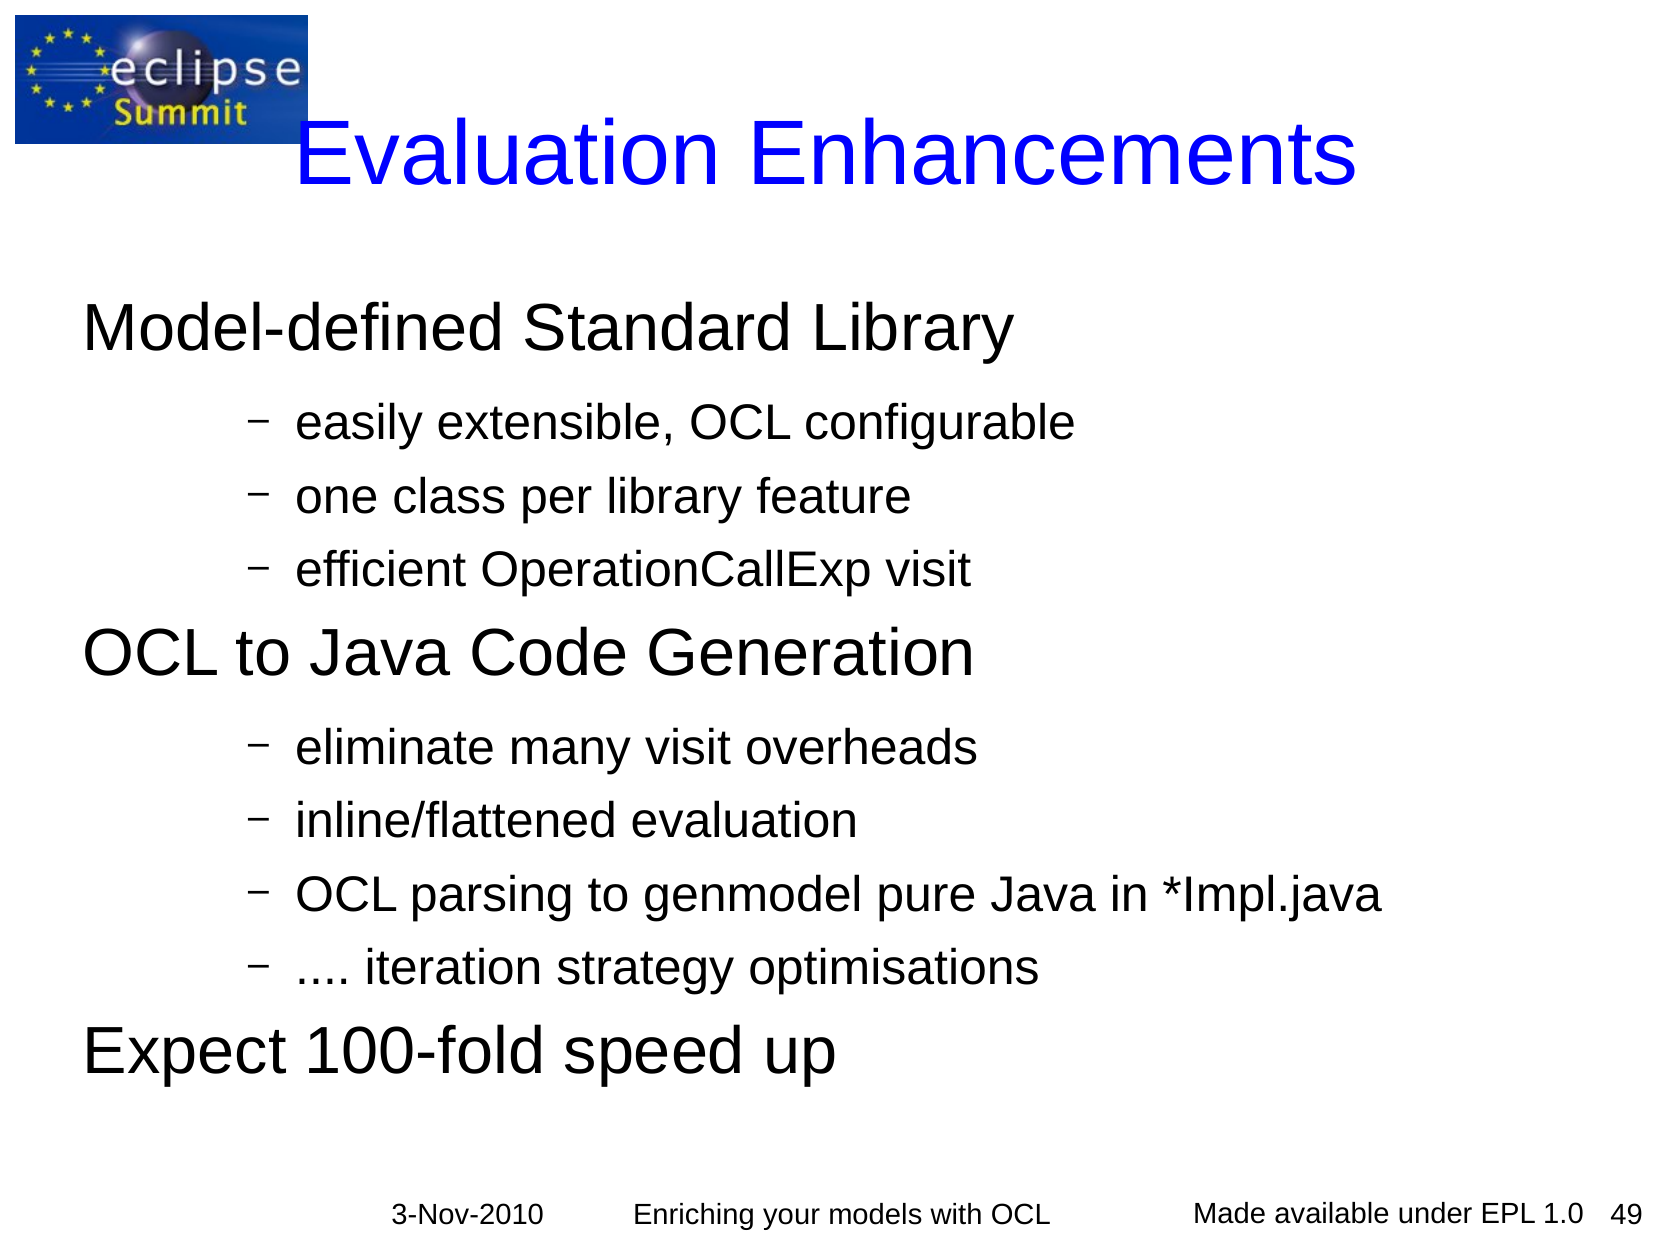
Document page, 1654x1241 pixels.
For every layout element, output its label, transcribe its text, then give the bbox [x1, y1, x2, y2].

picture [15, 15, 308, 144]
list Model-defined Standard Library easily extensible, OCL configurable one class per library feature efficient OperationCallExp visit OCL to Java Code Generation eliminate many visit overheads inline/flattened evaluation OCL parsing to genmodel pure Java in *Impl.java .... iteration strategy optimisations Expect 100-fold speed up [82, 290, 1571, 1094]
title Evaluation Enhancements [82, 56, 1571, 250]
